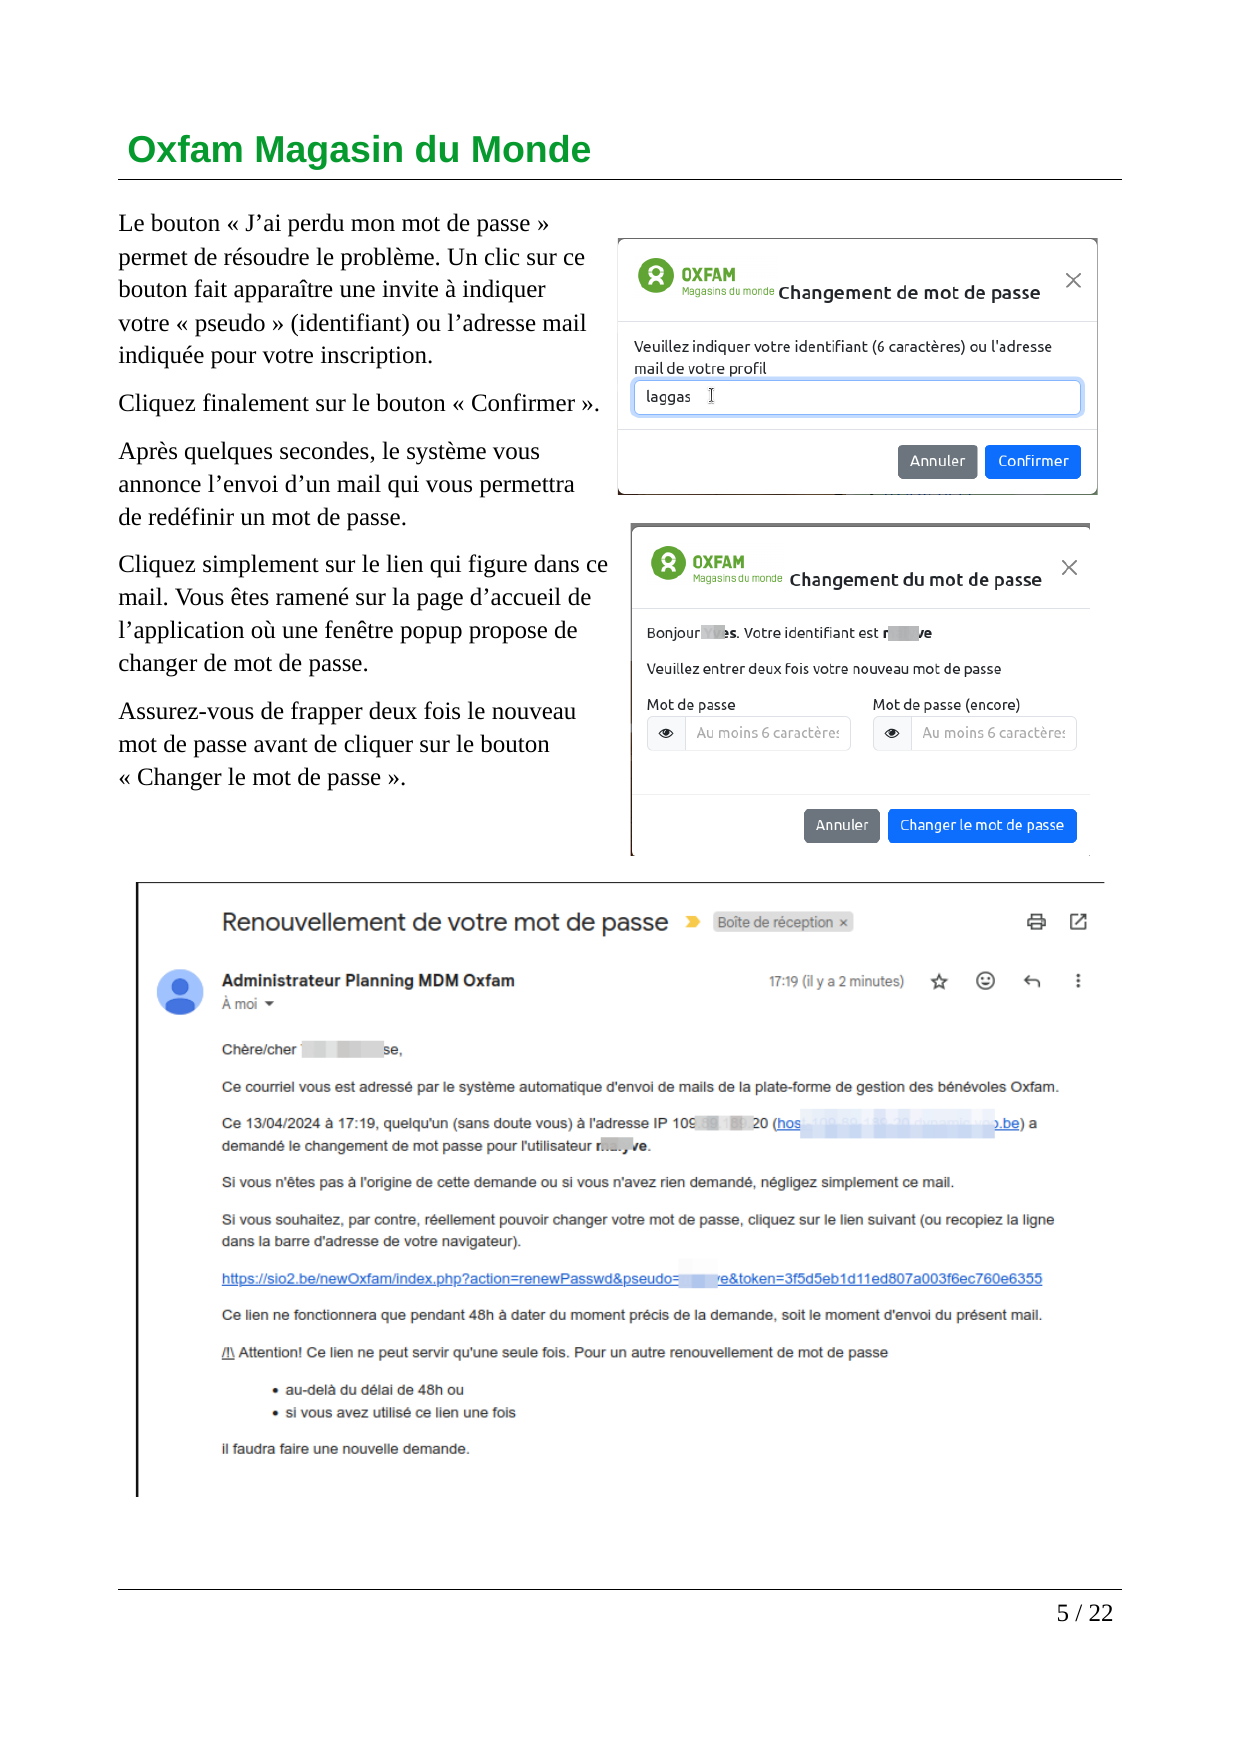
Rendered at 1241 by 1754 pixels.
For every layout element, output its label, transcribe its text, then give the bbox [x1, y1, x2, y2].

text [118, 864, 1122, 1514]
text Cliquez simplement sur le lien qui figure dans ce mail. Vous êtes ramené sur la page d’accueil de l’application où une fenêtre popup propose de changer de mot de passe. [118, 549, 613, 677]
picture [135, 882, 1105, 1497]
text Le bouton « J’ai perdu mon mot de passe » permet de résoudre le problème. Un clic sur ce bouton fait apparaître une invite à indiquer votre « pseudo » (identifiant) ou l’adresse mail indiquée pour votre inscription. [118, 208, 1122, 512]
text Assurez-vous de frapper deux fois le nouveau mot de passe avant de cliquer sur le bouton « Changer le mot de passe ». [118, 696, 613, 791]
picture [617, 238, 1098, 495]
picture [630, 523, 1090, 856]
text Après quelques secondes, le système vous annonce l’envoi d’un mail qui vous permettra de redéfinir un mot de passe. [118, 436, 1122, 873]
text Cliquez finalement sur le bouton « Confirmer ». [118, 388, 600, 417]
